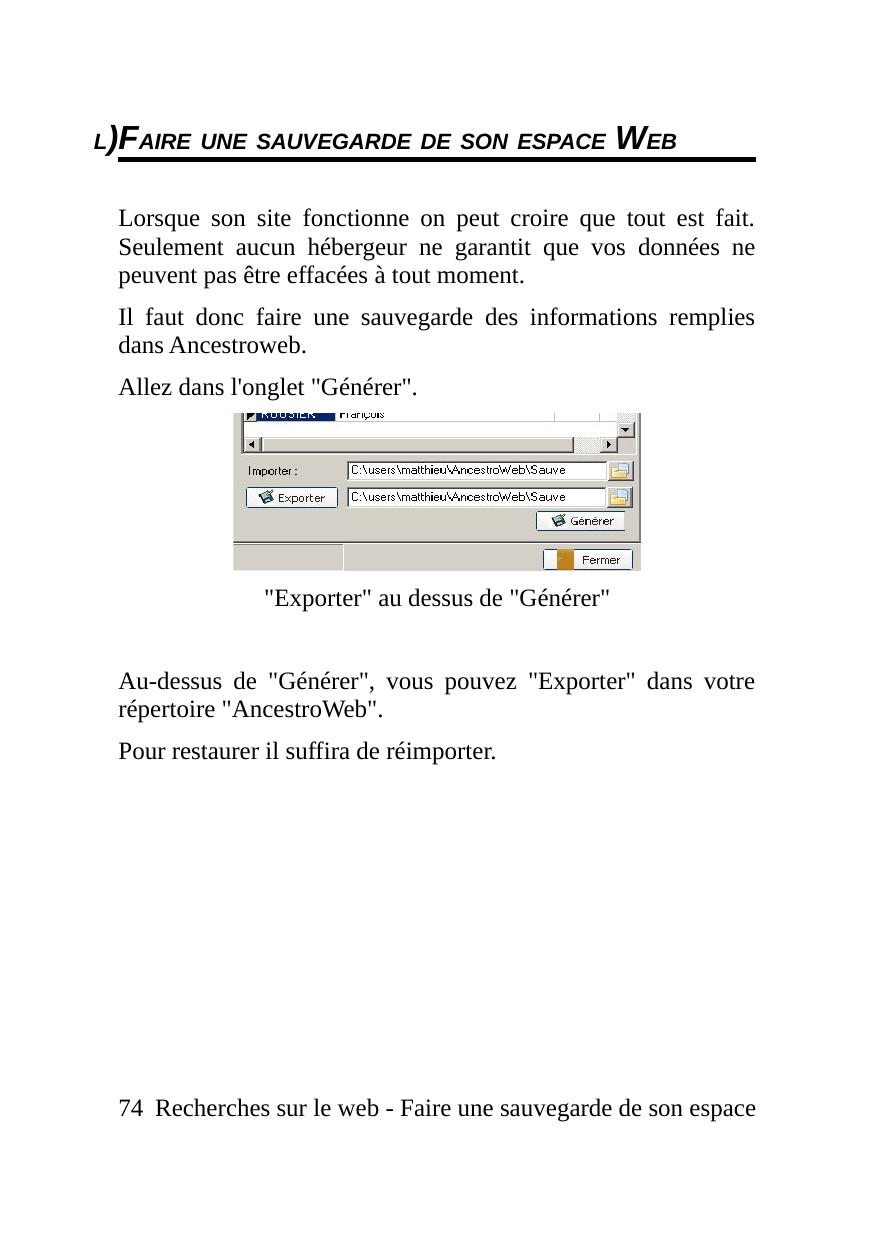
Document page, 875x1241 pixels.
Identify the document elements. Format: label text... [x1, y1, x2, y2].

subtitle Faire une sauvegarde de son espace Web [118, 118, 756, 157]
text Au-dessus de "Générer", vous pouvez "Exporter" dans votre répertoire "AncestroWeb". [118, 666, 756, 723]
picture [233, 413, 641, 571]
text Il faut donc faire une sauvegarde des informations remplies dans Ancestroweb. [118, 302, 756, 359]
text "Exporter" au dessus de "Générer" [118, 583, 756, 612]
text Lorsque son site fonctionne on peut croire que tout est fait. Seulement aucun hébergeur ne garantit que vos données ne peuvent pas être effacées à tout moment. [118, 203, 756, 289]
text Allez dans l'onglet "Générer". [118, 372, 756, 401]
text Pour restaurer il suffira de réimporter. [118, 736, 756, 764]
